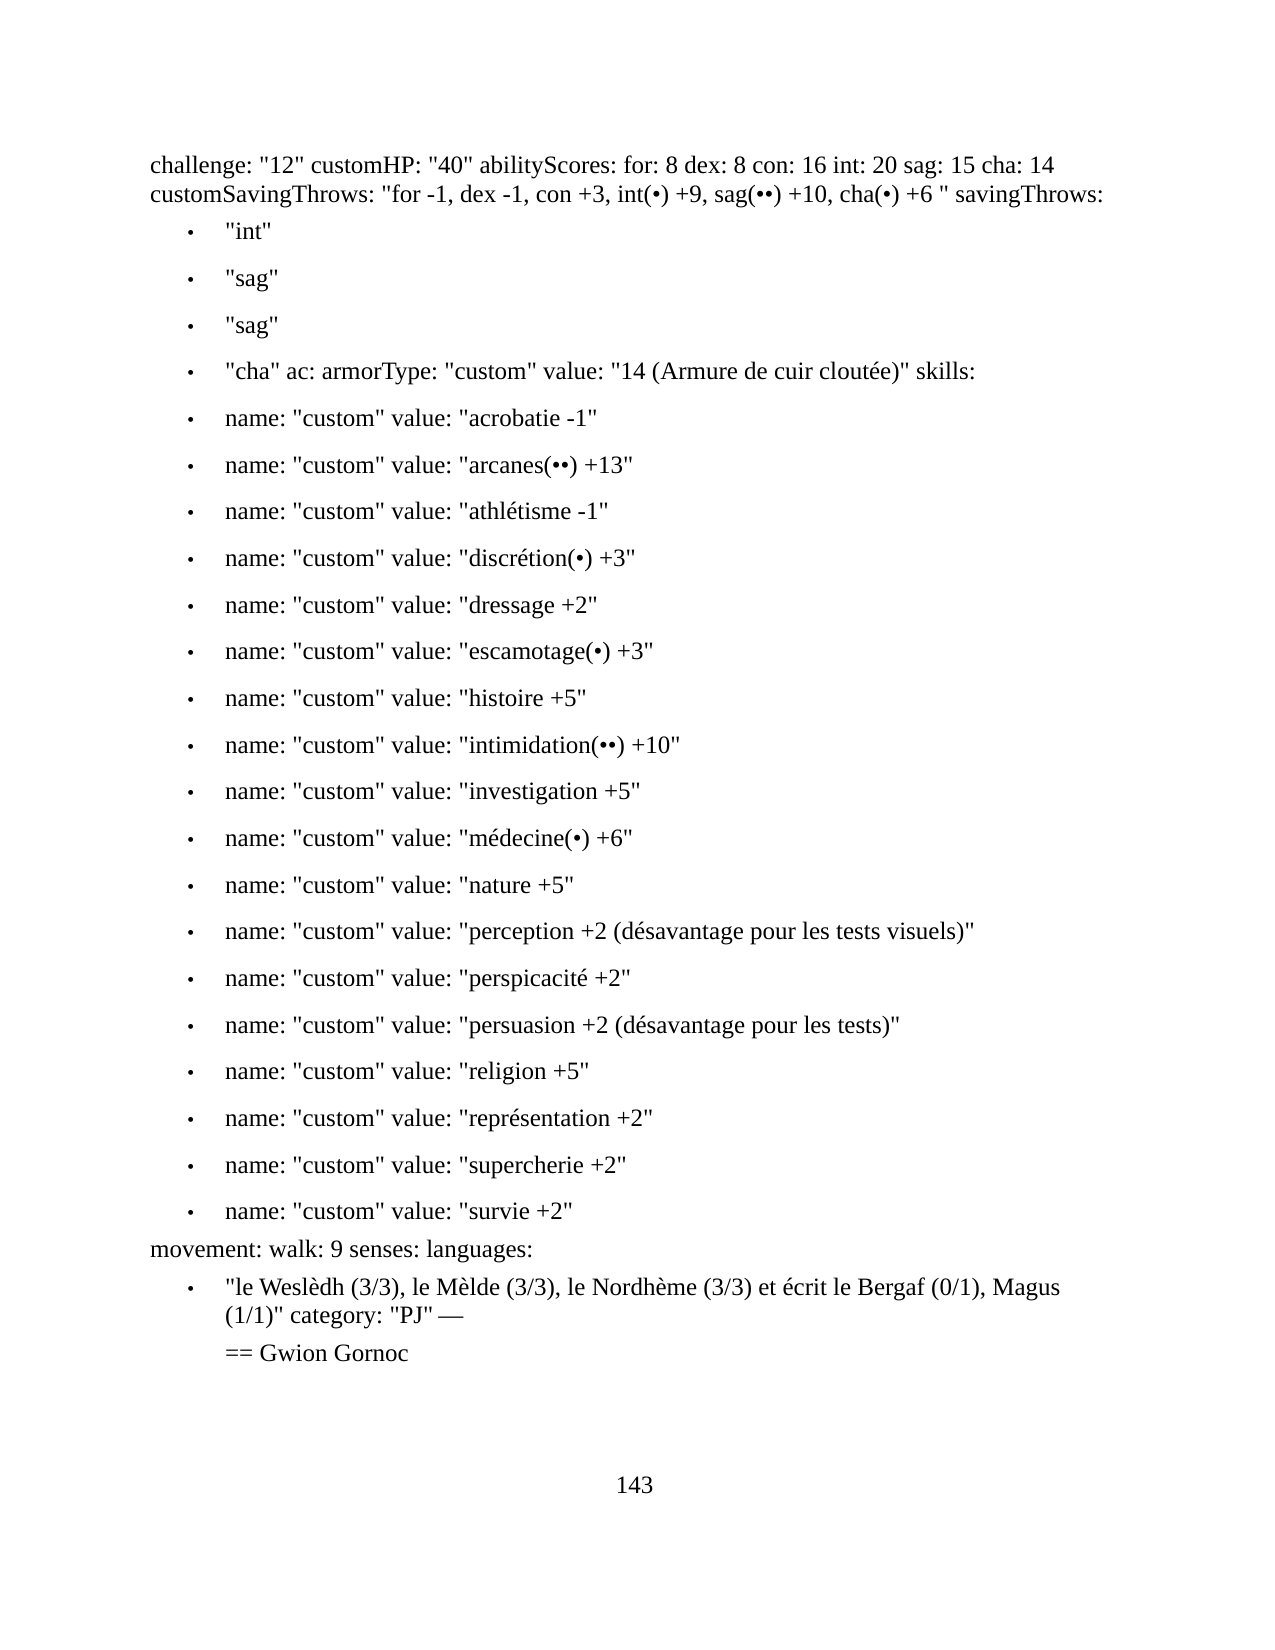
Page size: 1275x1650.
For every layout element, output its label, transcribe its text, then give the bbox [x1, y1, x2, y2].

list name: "custom" value: "dressage +2" [187, 590, 1125, 618]
list "cha" ac: armorType: "custom" value: "14 (Armure de cuir cloutée)" skills: [187, 356, 1125, 385]
list "le Weslèdh (3/3), le Mèlde (3/3), le Nordhème (3/3) et écrit le Bergaf (0/1), Magus (1/1)" category: "PJ" — [187, 1272, 1125, 1329]
list name: "custom" value: "perception +2 (désavantage pour les tests visuels)" [187, 916, 1125, 945]
list name: "custom" value: "arcanes(••) +13" [187, 450, 1125, 478]
list name: "custom" value: "escamotage(•) +3" [187, 636, 1125, 665]
list "sag" [187, 263, 1125, 292]
list name: "custom" value: "intimidation(••) +10" [187, 730, 1125, 758]
list name: "custom" value: "religion +5" [187, 1056, 1125, 1085]
list == Gwion Gornoc [187, 1338, 1125, 1367]
list name: "custom" value: "persuasion +2 (désavantage pour les tests)" [187, 1010, 1125, 1038]
list "int" [187, 216, 1125, 245]
list name: "custom" value: "acrobatie -1" [187, 403, 1125, 432]
text movement: walk: 9 senses: languages: [150, 1234, 1125, 1263]
list name: "custom" value: "représentation +2" [187, 1103, 1125, 1132]
list name: "custom" value: "investigation +5" [187, 776, 1125, 805]
list name: "custom" value: "survie +2" [187, 1196, 1125, 1225]
list name: "custom" value: "supercherie +2" [187, 1150, 1125, 1178]
list "sag" [187, 310, 1125, 338]
list name: "custom" value: "histoire +5" [187, 683, 1125, 712]
list name: "custom" value: "athlétisme -1" [187, 496, 1125, 525]
list name: "custom" value: "nature +5" [187, 870, 1125, 898]
list name: "custom" value: "discrétion(•) +3" [187, 543, 1125, 572]
text challenge: "12" customHP: "40" abilityScores: for: 8 dex: 8 con: 16 int: 20 sag: 15 cha: 14 customSavingThrows: "for -1, dex -1, con +3, int(•) +9, sag(••) +10, cha(•) +6 " savingThrows: [150, 150, 1125, 207]
list name: "custom" value: "perspicacité +2" [187, 963, 1125, 992]
list name: "custom" value: "médecine(•) +6" [187, 823, 1125, 852]
